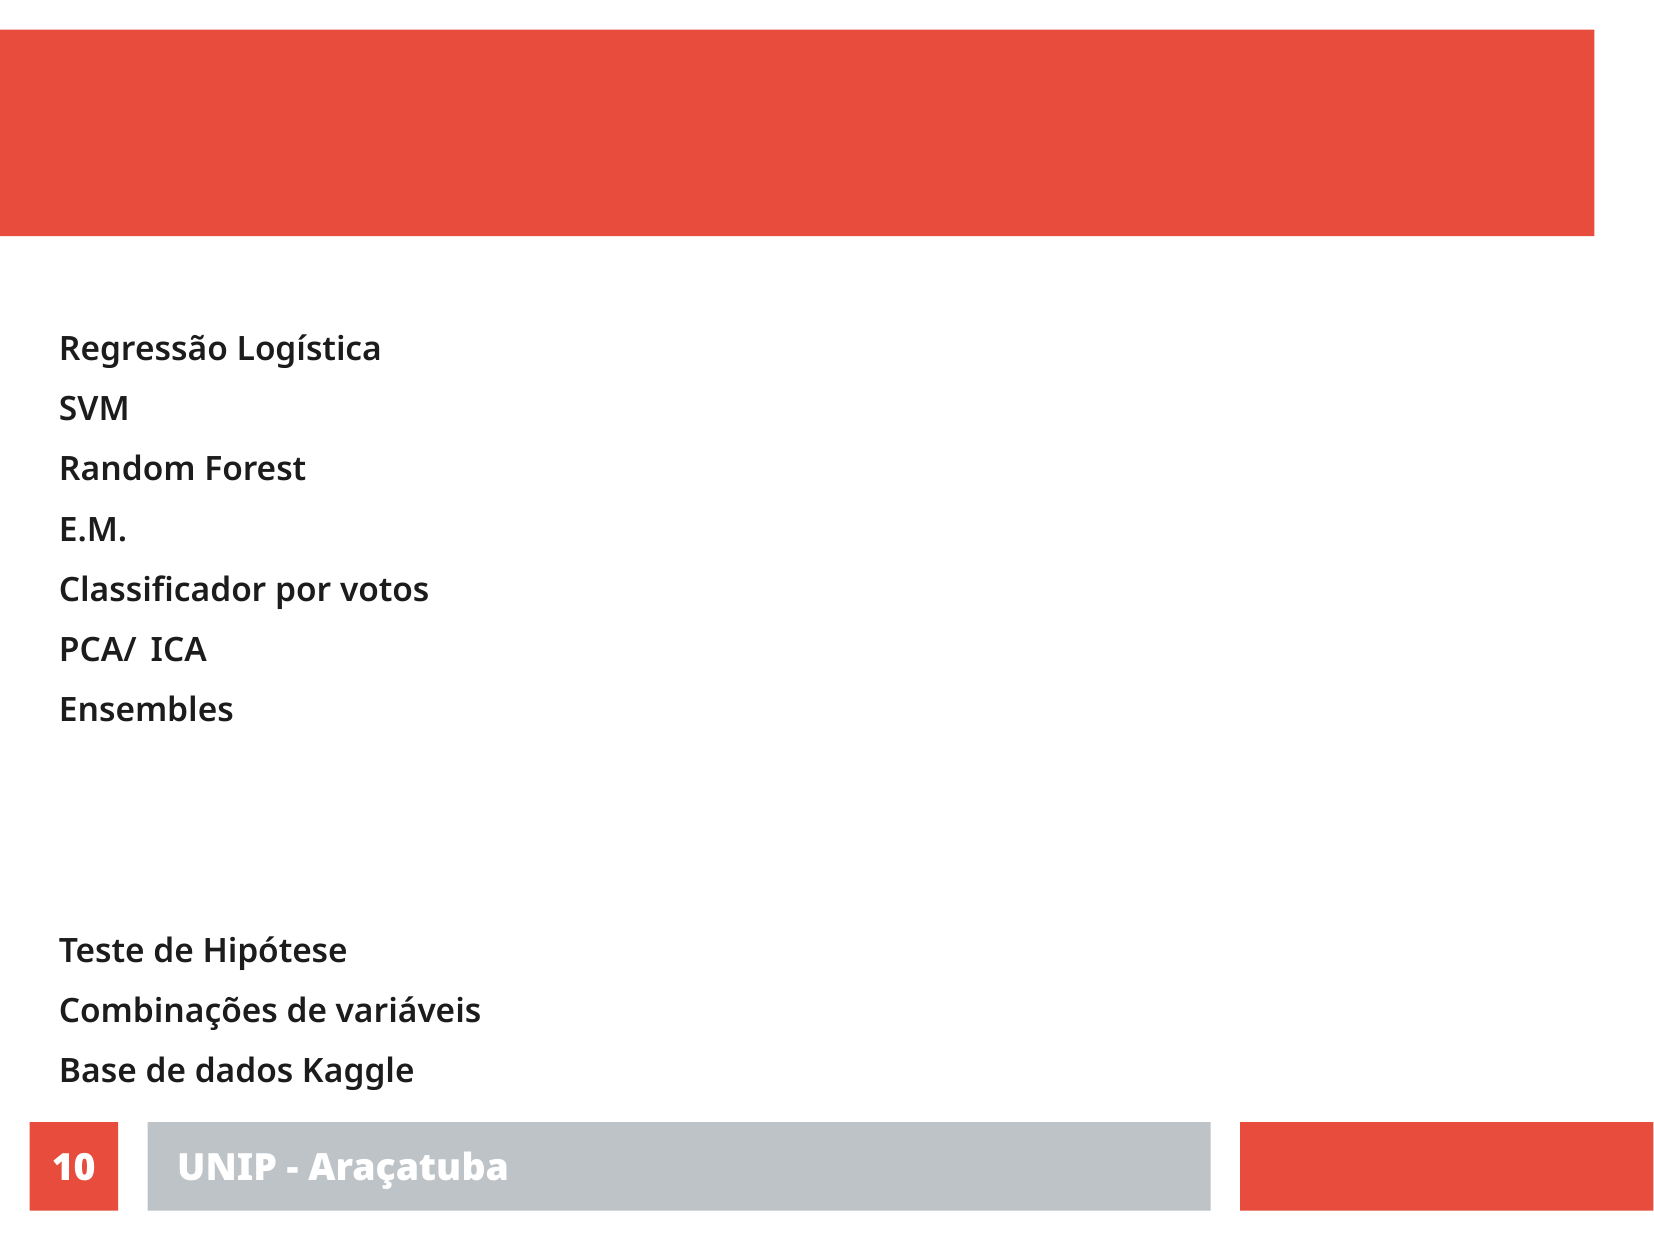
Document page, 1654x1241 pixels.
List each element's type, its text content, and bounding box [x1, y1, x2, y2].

list Regressão Logística SVM Random Forest E.M. Classificador por votos PCA/ ICA Ensembles Teste de Hipótese Combinações de variáveis Base de dados Kaggle [59, 324, 1565, 1093]
